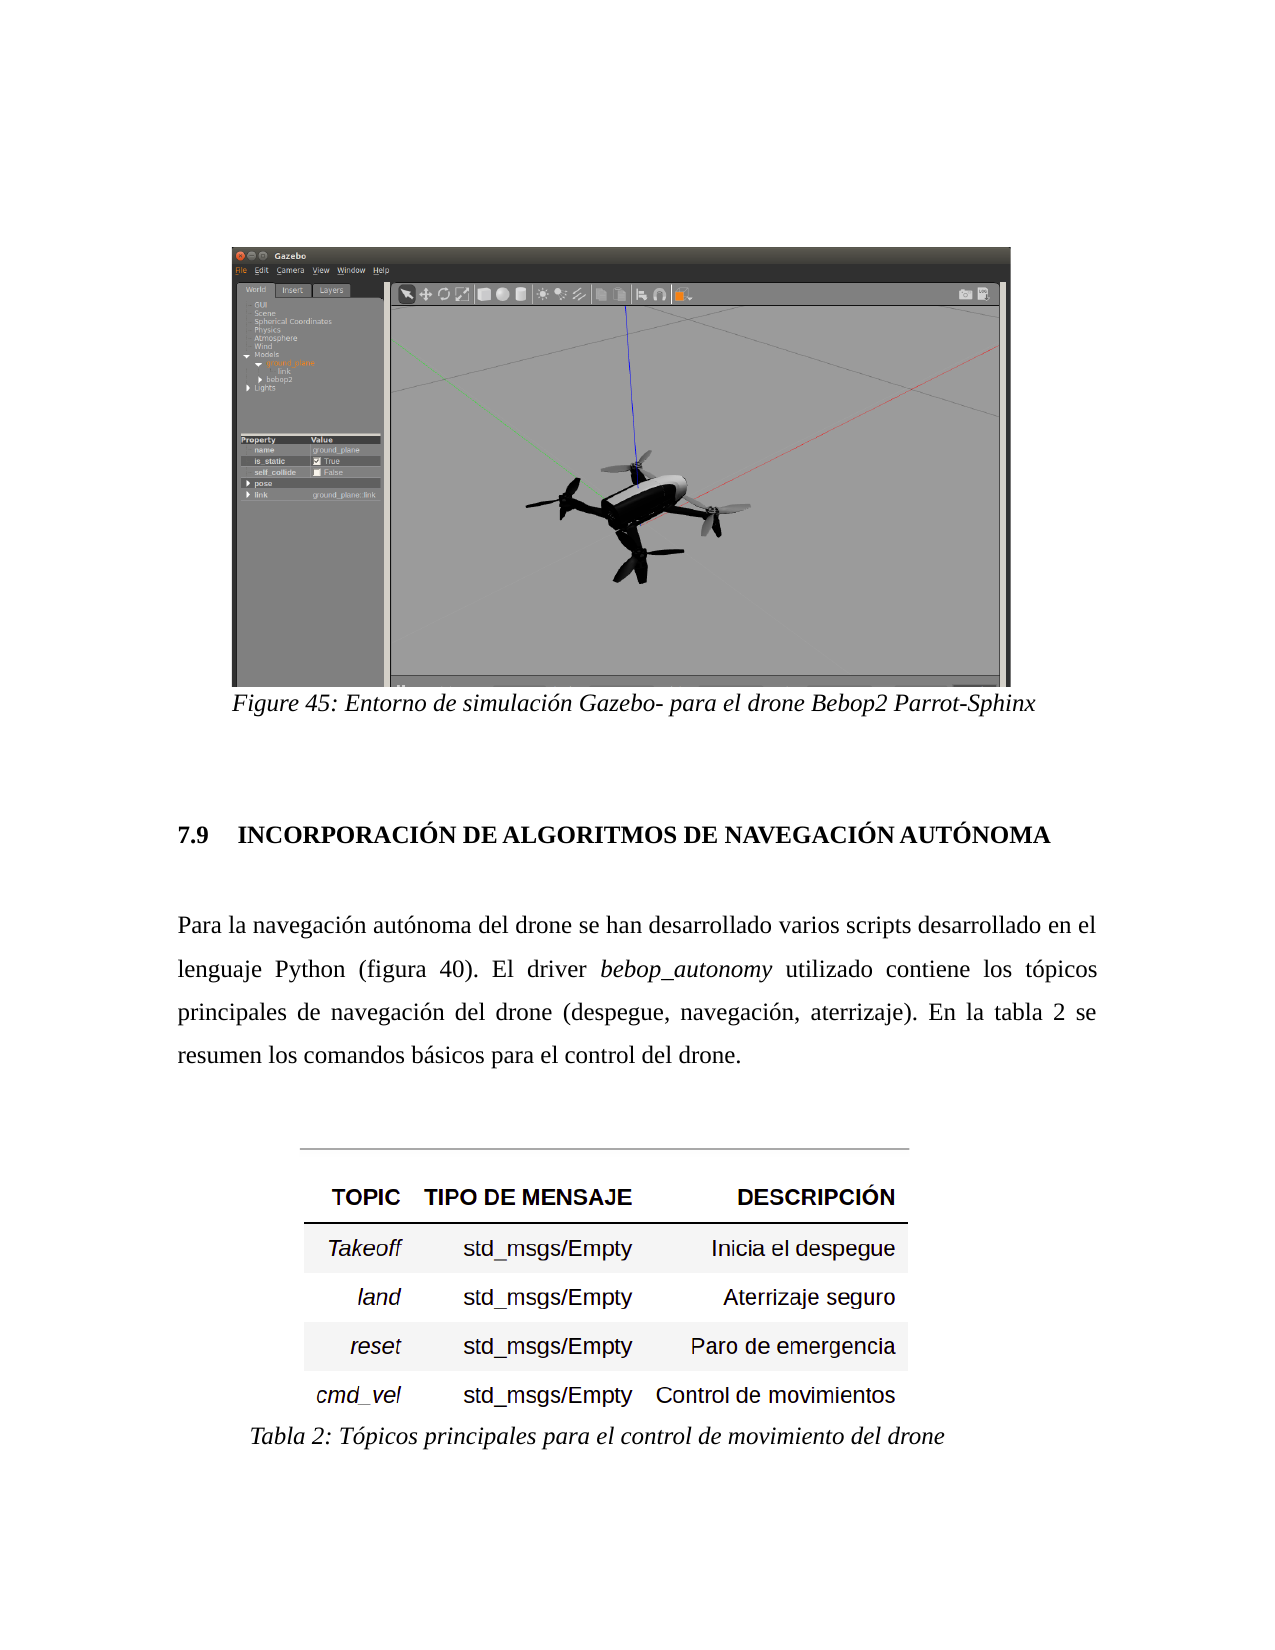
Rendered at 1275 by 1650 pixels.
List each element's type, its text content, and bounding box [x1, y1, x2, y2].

picture [231, 247, 1011, 687]
text Tabla 2: Tópicos principales para el control de movimiento del drone [219, 1149, 991, 1450]
text Para la navegación autónoma del drone se han desarrollado varios scripts desarrollado en el lenguaje Python (figura 40). El driver bebop_autonomy utilizado contiene los tópicos principales de navegación del drone (despegue, navegación, aterrizaje). En la tabla 2 se resumen los comandos básicos para el control del drone. [177, 911, 1098, 1069]
picture [299, 1148, 910, 1421]
subtitle INCORPORACIÓN DE ALGORITMOS DE NAVEGACIÓN AUTÓNOMA [177, 820, 1098, 849]
text Figure 45: Entorno de simulación Gazebo- para el drone Bebop2 Parrot-Sphinx [232, 248, 1043, 717]
